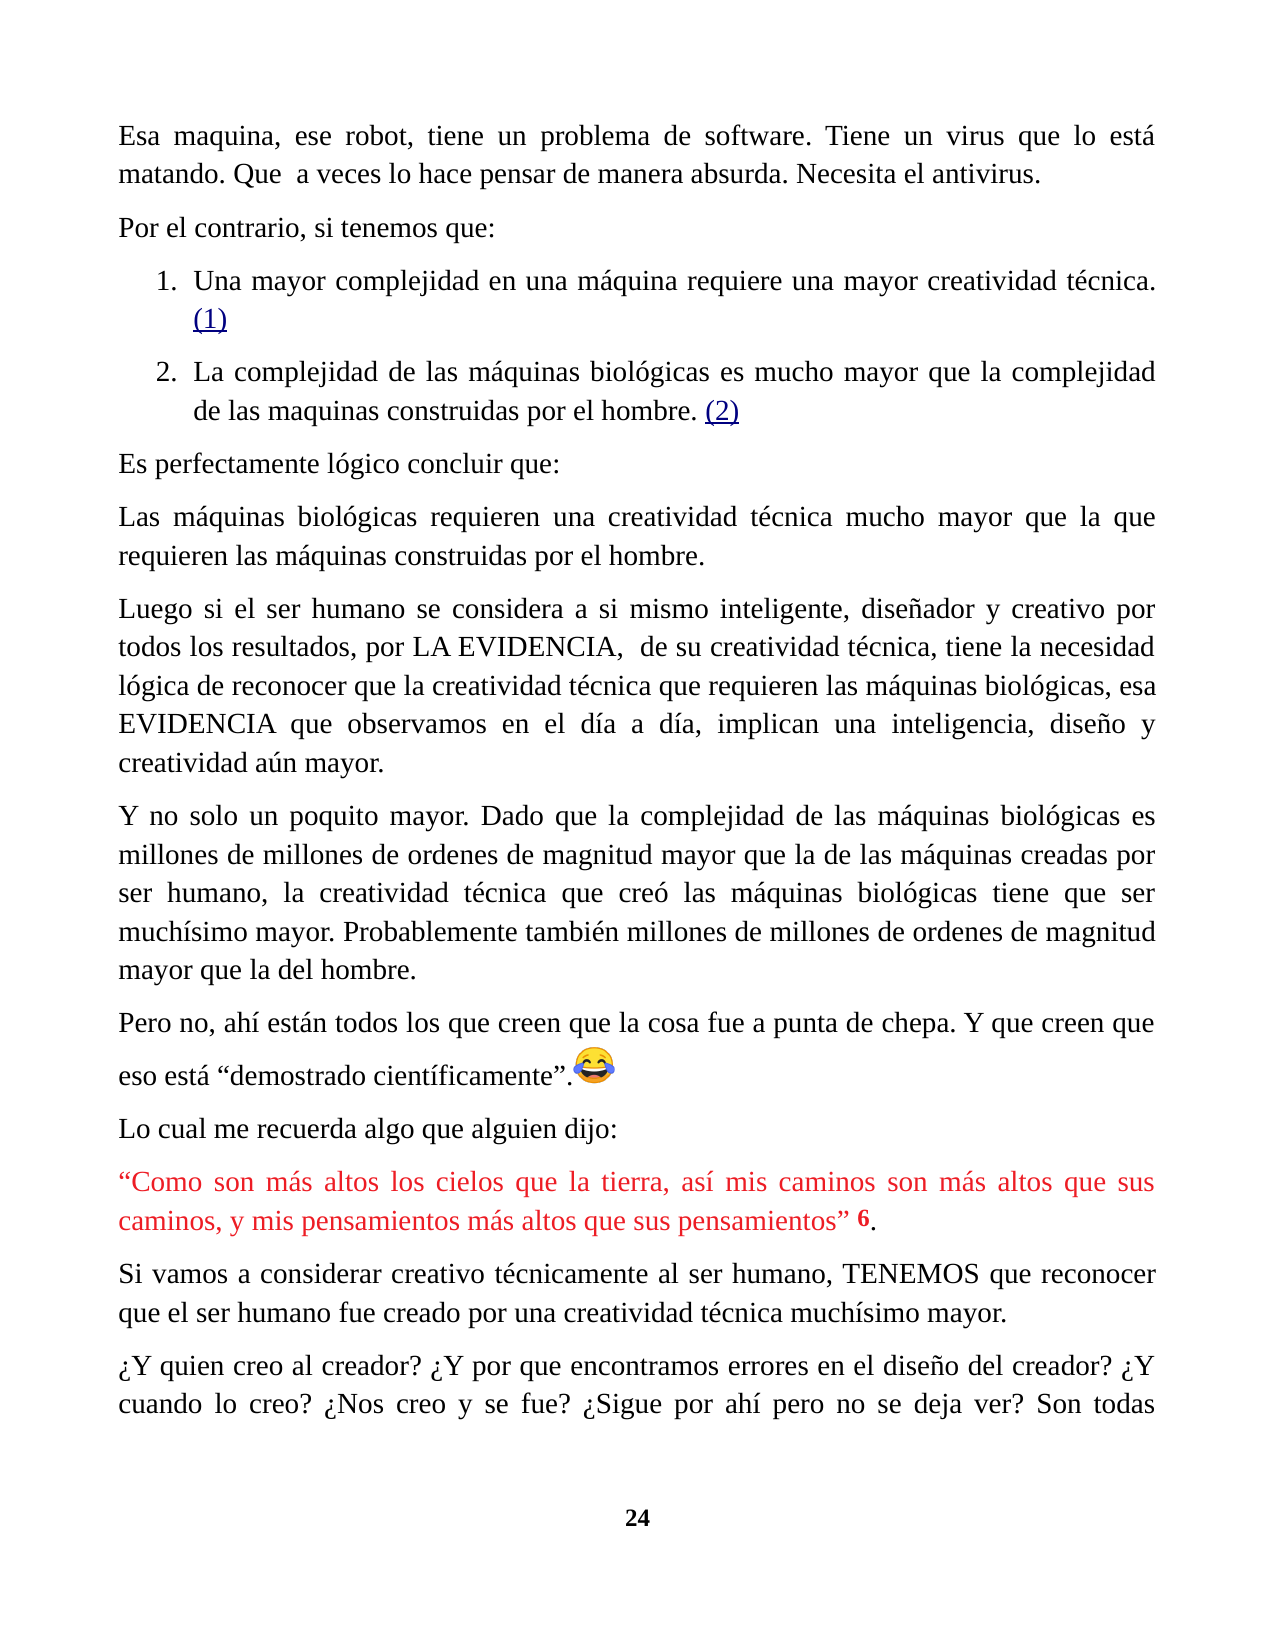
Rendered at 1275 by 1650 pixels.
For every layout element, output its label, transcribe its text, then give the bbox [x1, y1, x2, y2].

text Las máquinas biológicas requieren una creatividad técnica mucho mayor que la que requieren las máquinas construidas por el hombre. [118, 499, 1157, 571]
text ¿Y quien creo al creador? ¿Y por que encontramos errores en el diseño del creador? ¿Y cuando lo creo? ¿Nos creo y se fue? ¿Sigue por ahí pero no se deja ver? Son todas [118, 1348, 1157, 1420]
text Y no solo un poquito mayor. Dado que la complejidad de las máquinas biológicas es millones de millones de ordenes de magnitud mayor que la de las máquinas creadas por ser humano, la creatividad técnica que creó las máquinas biológicas tiene que ser muchísimo mayor. Probablemente también millones de millones de ordenes de magnitud mayor que la del hombre. [118, 798, 1157, 986]
text Por el contrario, si tenemos que: [118, 210, 1157, 243]
text Lo cual me recuerda algo que alguien dijo: [118, 1111, 1157, 1145]
list Una mayor complejidad en una máquina requiere una mayor creatividad técnica. (1) [156, 263, 1157, 335]
text Luego si el ser humano se considera a si mismo inteligente, diseñador y creativo por todos los resultados, por LA EVIDENCIA, de su creatividad técnica, tiene la necesidad lógica de reconocer que la creatividad técnica que requieren las máquinas biológicas, esa EVIDENCIA que observamos en el día a día, implican una inteligencia, diseño y creatividad aún mayor. [118, 591, 1157, 779]
text Pero no, ahí están todos los que creen que la cosa fue a punta de chepa. Y que creen que eso está “demostrado científicamente”. [118, 1006, 1157, 1092]
text Si vamos a considerar creativo técnicamente al ser humano, TENEMOS que reconocer que el ser humano fue creado por una creatividad técnica muchísimo mayor. [118, 1256, 1157, 1328]
picture [573, 1044, 615, 1086]
text Es perfectamente lógico concluir que: [118, 446, 1157, 480]
list La complejidad de las máquinas biológicas es mucho mayor que la complejidad de las maquinas construidas por el hombre. (2) [156, 354, 1157, 427]
text “Como son más altos los cielos que la tierra, así mis caminos son más altos que sus caminos, y mis pensamientos más altos que sus pensamientos” . [118, 1164, 1157, 1237]
text Esa maquina, ese robot, tiene un problema de software. Tiene un virus que lo está matando. Que a veces lo hace pensar de manera absurda. Necesita el antivirus. [118, 118, 1157, 190]
